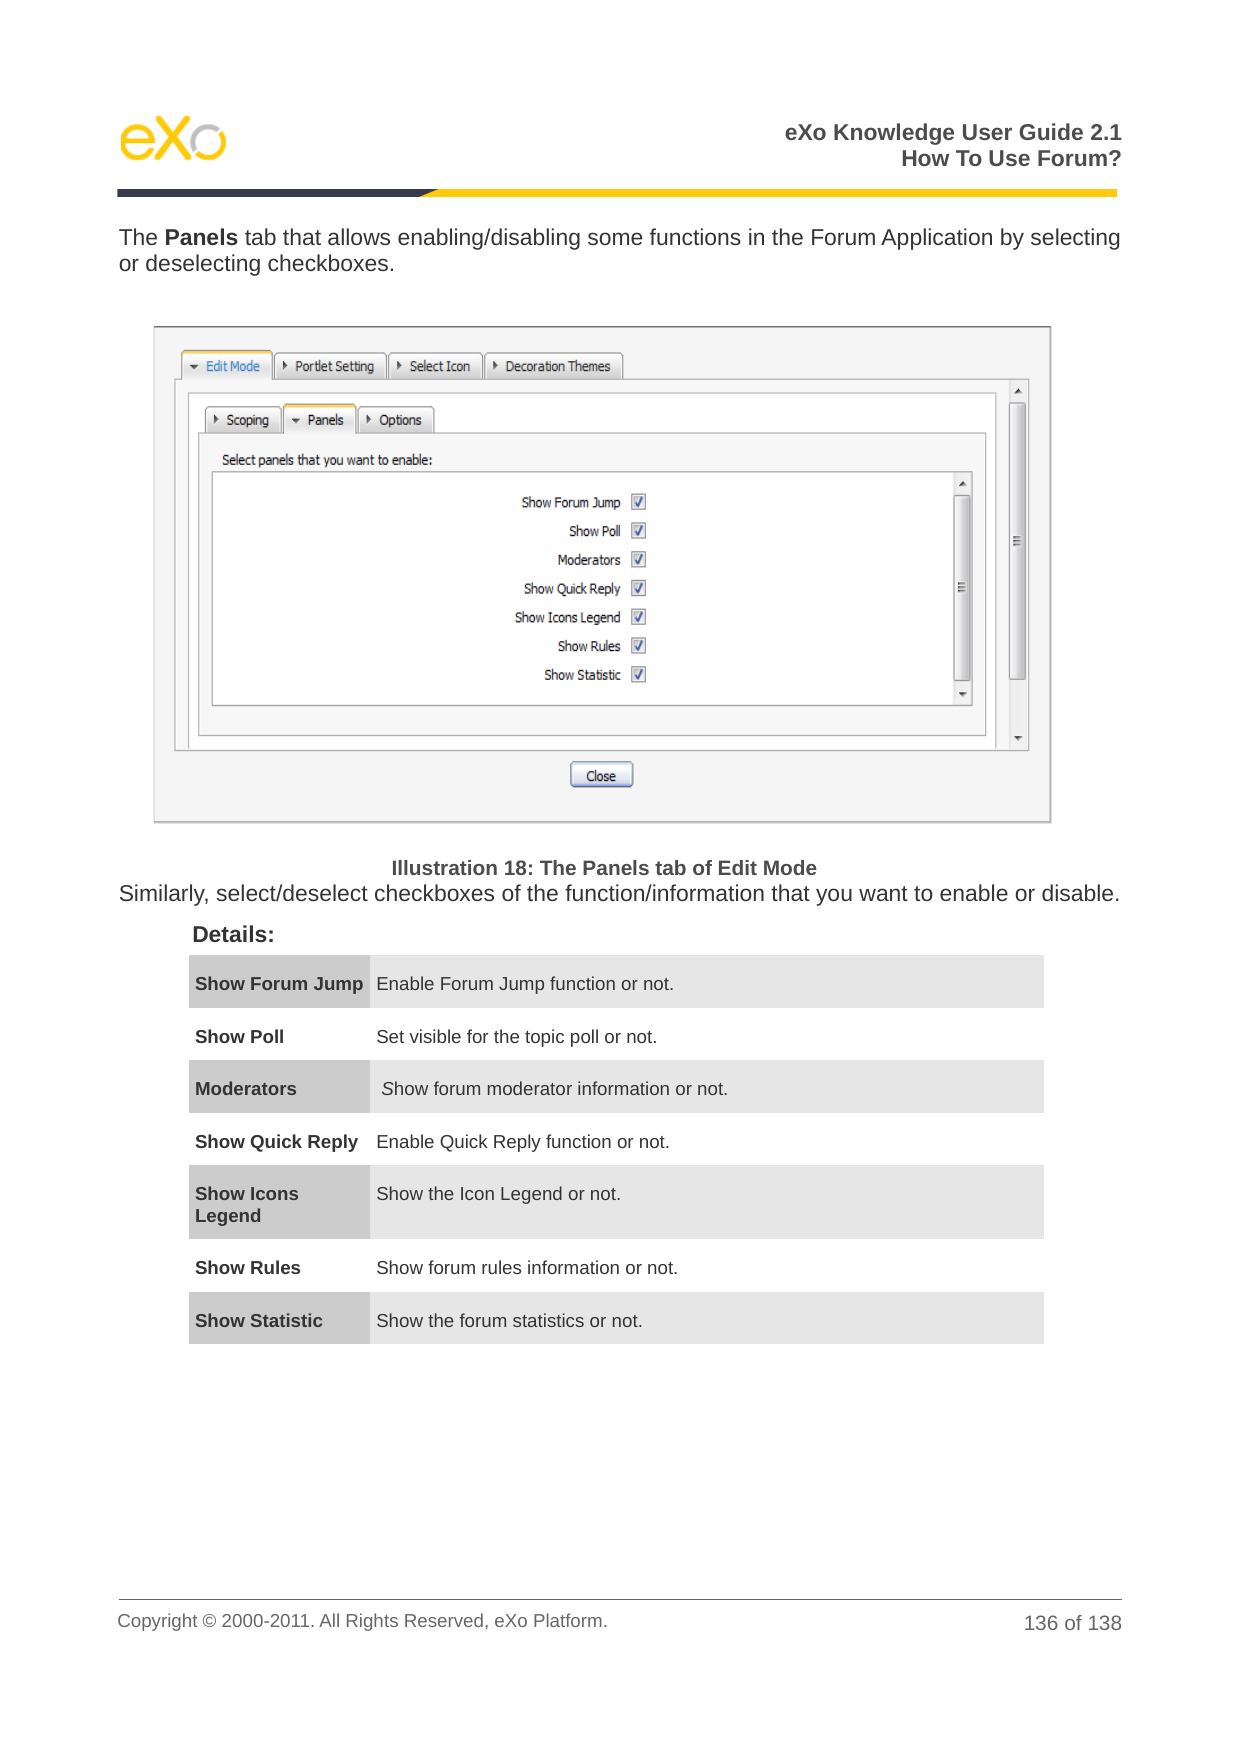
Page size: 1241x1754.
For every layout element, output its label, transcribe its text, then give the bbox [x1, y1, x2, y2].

table_cell Show Poll [189, 1008, 370, 1060]
picture [117, 189, 1118, 197]
table_cell Moderators [189, 1060, 370, 1113]
table_header Show Forum Jump [189, 955, 370, 1008]
table_cell Show Quick Reply [189, 1113, 370, 1165]
text Similarly, select/deselect checkboxes of the function/information that you want to enable or disable. [118, 291, 1122, 906]
picture [120, 115, 227, 161]
table_cell Show the Icon Legend or not. [370, 1165, 1044, 1239]
text Illustration 18: The Panels tab of Edit Mode [136, 825, 1073, 880]
table_cell Show Icons Legend [189, 1165, 370, 1239]
table_header Enable Forum Jump function or not. [370, 955, 1044, 1008]
table_cell Show forum rules information or not. [370, 1239, 1044, 1292]
table_cell Show the forum statistics or not. [370, 1292, 1044, 1344]
table_cell Show forum moderator information or not. [370, 1060, 1044, 1113]
picture [153, 326, 1053, 825]
table_cell Enable Quick Reply function or not. [370, 1113, 1044, 1165]
text The Panels tab that allows enabling/disabling some functions in the Forum Application by selecting or deselecting checkboxes. [118, 223, 1122, 276]
text Details: [118, 921, 1122, 948]
table_cell Show Rules [189, 1239, 370, 1292]
table_cell Set visible for the topic poll or not. [370, 1008, 1044, 1060]
table_cell Show Statistic [189, 1292, 370, 1344]
